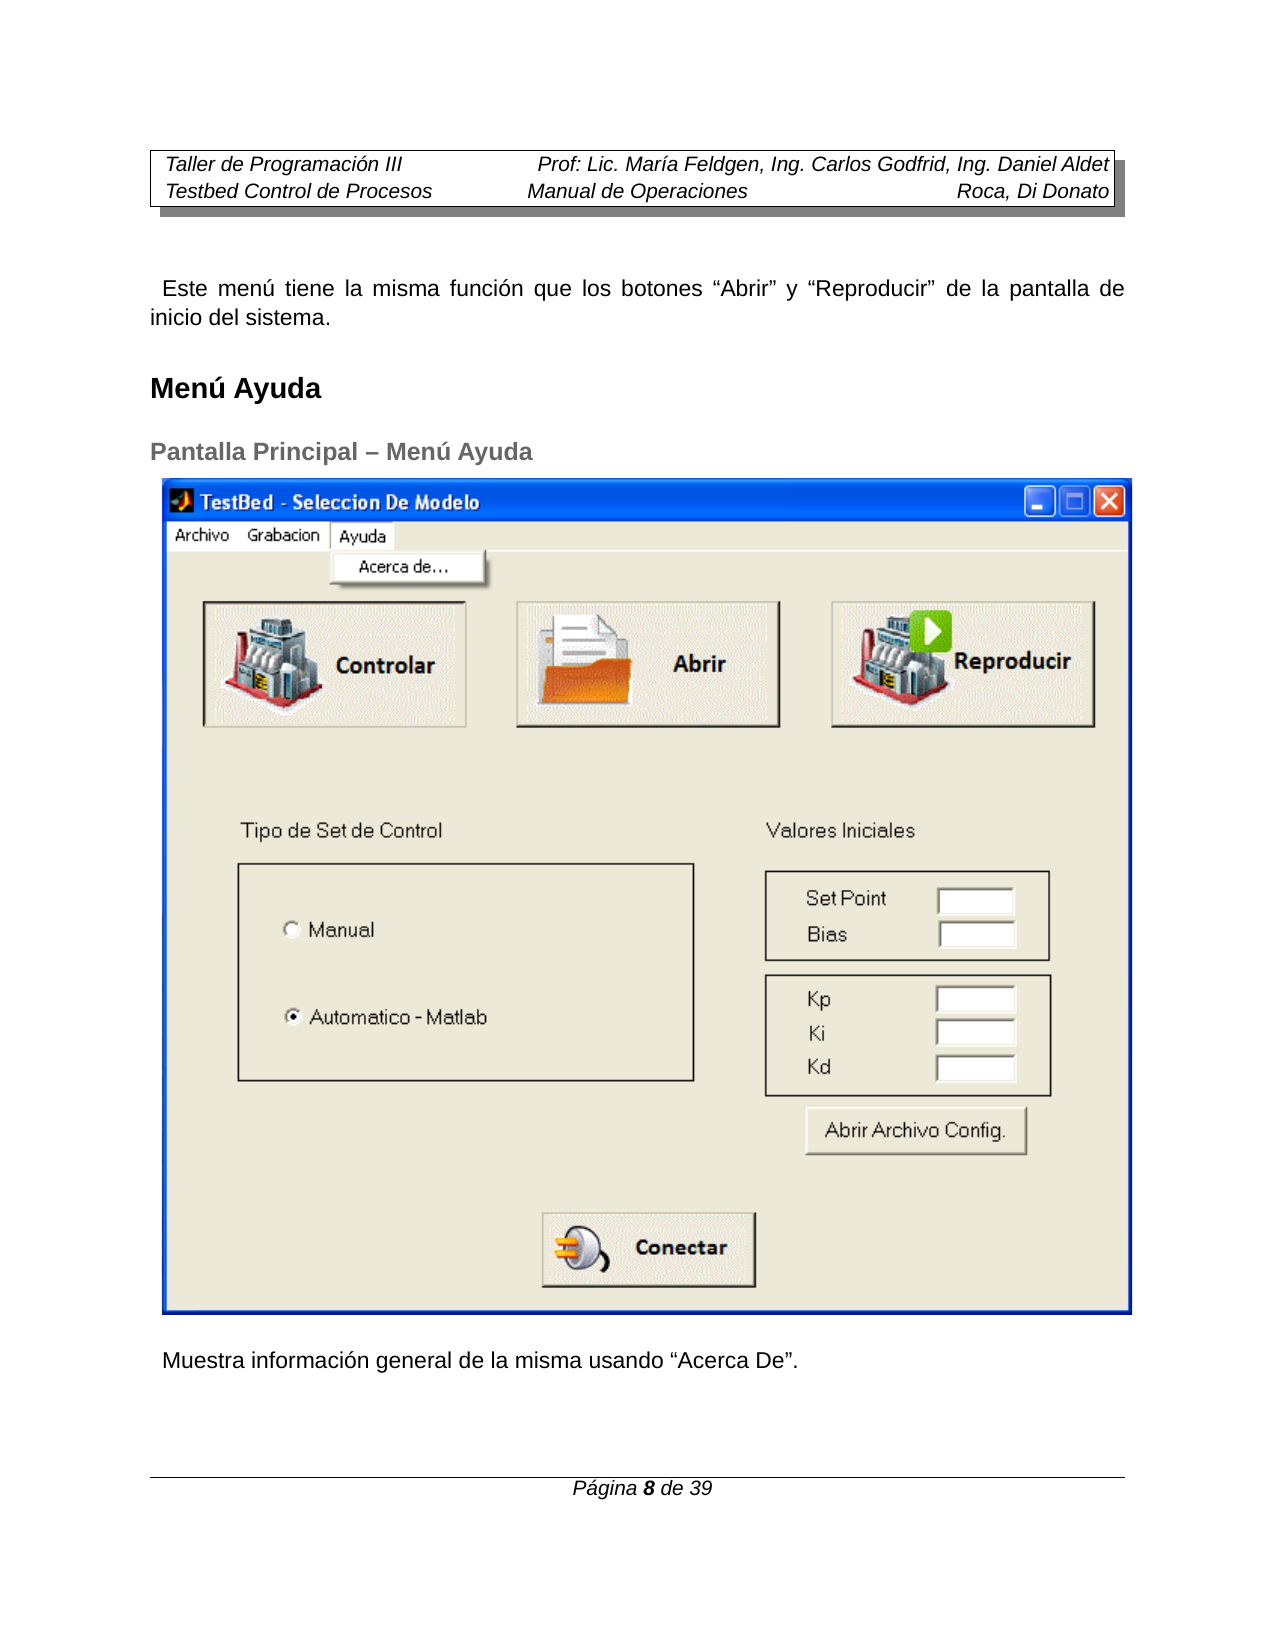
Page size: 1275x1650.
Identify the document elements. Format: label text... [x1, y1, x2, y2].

subtitle Menú Ayuda [150, 372, 1125, 404]
text Muestra información general de la misma usando “Acerca De”. [150, 1348, 1125, 1373]
picture [161, 478, 1133, 1315]
text Este menú tiene la misma función que los botones “Abrir” y “Reproducir” de la pantalla de inicio del sistema. [150, 275, 1125, 330]
subtitle Pantalla Principal – Menú Ayuda [150, 438, 1125, 466]
